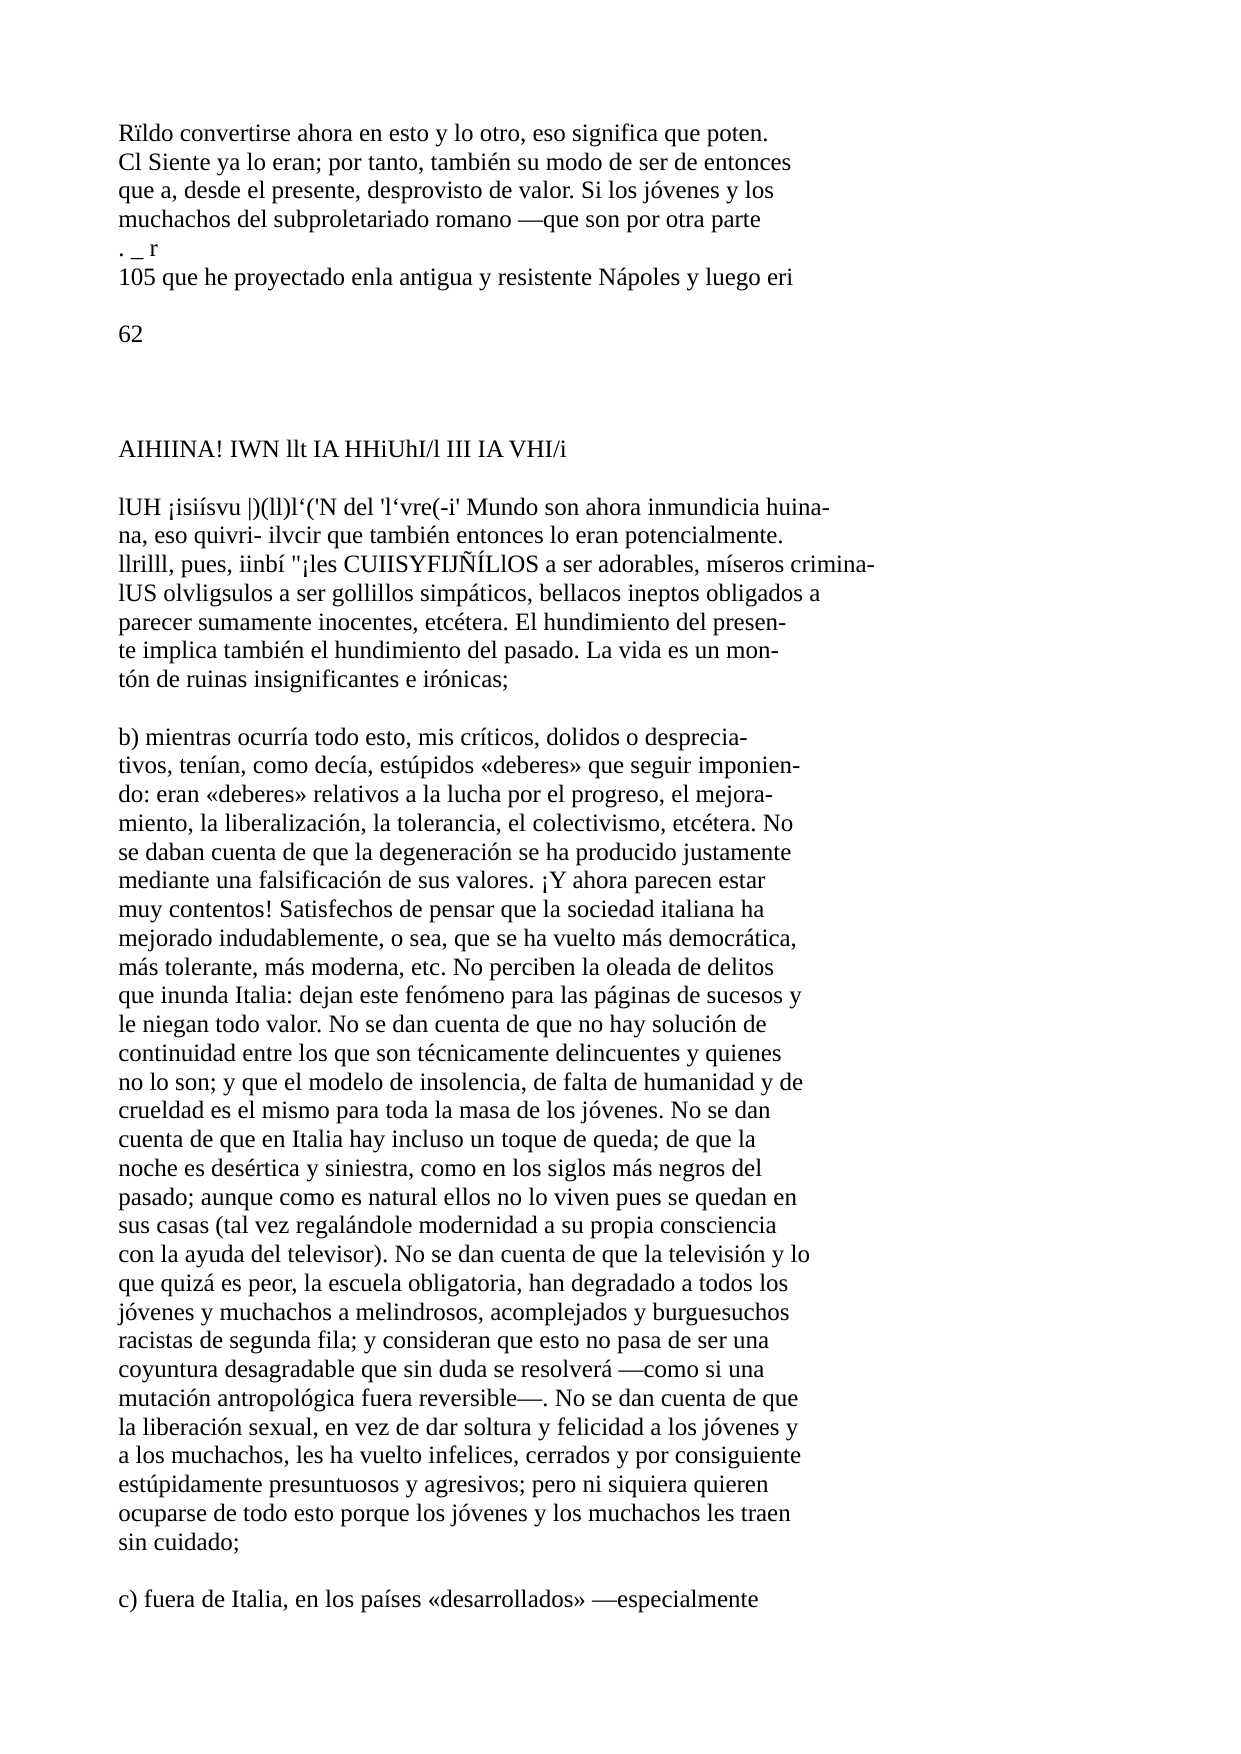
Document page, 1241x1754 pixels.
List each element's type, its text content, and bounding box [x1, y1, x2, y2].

text b) mientras ocurría todo esto, mis críticos, dolidos o desprecia- [118, 722, 1122, 751]
text crueldad es el mismo para toda la masa de los jóvenes. No se dan [118, 1096, 1122, 1124]
text llrilll, pues, iinbí "¡les CUIISYFIJÑÍLlOS a ser adorables, míseros crimina- [118, 549, 1122, 578]
text continuidad entre los que son técnicamente delincuentes y quienes [118, 1038, 1122, 1067]
text noche es desértica y siniestra, como en los siglos más negros del [118, 1153, 1122, 1182]
text estúpidamente presuntuosos y agresivos; pero ni siquiera quieren [118, 1469, 1122, 1498]
text que inunda Italia: dejan este fenómeno para las páginas de sucesos y [118, 981, 1122, 1009]
text muy contentos! Satisfechos de pensar que la sociedad italiana ha [118, 894, 1122, 923]
text racistas de segunda fila; y consideran que esto no pasa de ser una [118, 1326, 1122, 1354]
text tón de ruinas insignificantes e irónicas; [118, 664, 1122, 693]
text do: eran «deberes» relativos a la lucha por el progreso, el mejora- [118, 779, 1122, 808]
text tivos, tenían, como decía, estúpidos «deberes» que seguir imponien- [118, 751, 1122, 779]
text parecer sumamente inocentes, etcétera. El hundimiento del presen- [118, 607, 1122, 636]
text jóvenes y muchachos a melindrosos, acomplejados y burguesuchos [118, 1297, 1122, 1326]
text cuenta de que en Italia hay incluso un toque de queda; de que la [118, 1124, 1122, 1153]
text que a, desde el presente, desprovisto de valor. Si los jóvenes y los [118, 176, 1122, 204]
text que quizá es peor, la escuela obligatoria, han degradado a todos los [118, 1268, 1122, 1297]
text te implica también el hundimiento del pasado. La vida es un mon- [118, 636, 1122, 664]
text se daban cuenta de que la degeneración se ha producido justamente [118, 837, 1122, 866]
text na, eso quivri- ilvcir que también entonces lo eran potencialmente. [118, 521, 1122, 549]
text coyuntura desagradable que sin duda se resolverá —como si una [118, 1354, 1122, 1383]
text sin cuidado; [118, 1527, 1122, 1556]
text mediante una falsificación de sus valores. ¡Y ahora parecen estar [118, 866, 1122, 894]
text miento, la liberalización, la tolerancia, el colectivismo, etcétera. No [118, 808, 1122, 837]
text con la ayuda del televisor). No se dan cuenta de que la televisión y lo [118, 1239, 1122, 1268]
text sus casas (tal vez regalándole modernidad a su propia consciencia [118, 1211, 1122, 1239]
text ocuparse de todo esto porque los jóvenes y los muchachos les traen [118, 1498, 1122, 1527]
text mejorado indudablemente, o sea, que se ha vuelto más democrática, [118, 923, 1122, 952]
text lUS olvligsulos a ser gollillos simpáticos, bellacos ineptos obligados a [118, 578, 1122, 607]
text muchachos del subproletariado romano —que son por otra parte [118, 204, 1122, 233]
text a los muchachos, les ha vuelto infelices, cerrados y por consiguiente [118, 1441, 1122, 1469]
text mutación antropológica fuera reversible—. No se dan cuenta de que [118, 1383, 1122, 1412]
text la liberación sexual, en vez de dar soltura y felicidad a los jóvenes y [118, 1412, 1122, 1441]
text no lo son; y que el modelo de insolencia, de falta de humanidad y de [118, 1067, 1122, 1096]
text pasado; aunque como es natural ellos no lo viven pues se quedan en [118, 1182, 1122, 1211]
text c) fuera de Italia, en los países «desarrollados» —especialmente [118, 1584, 1122, 1613]
text Cl Siente ya lo eran; por tanto, también su modo de ser de entonces [118, 147, 1122, 176]
text 105 que he proyectado enla antigua y resistente Nápoles y luego eri [118, 262, 1122, 291]
text más tolerante, más moderna, etc. No perciben la oleada de delitos [118, 952, 1122, 981]
text lUH ¡isiísvu |)(ll)l‘('N del 'l‘vre(-i' Mundo son ahora inmundicia huina- [118, 492, 1122, 521]
text Rïldo convertirse ahora en esto y lo otro, eso significa que poten. [118, 118, 1122, 147]
text le niegan todo valor. No se dan cuenta de que no hay solución de [118, 1009, 1122, 1038]
text . _ r [118, 233, 1122, 262]
text AIHIINA! IWN llt IA HHiUhI/l III IA VHI/i [118, 434, 1122, 463]
text 62 [118, 319, 1122, 348]
